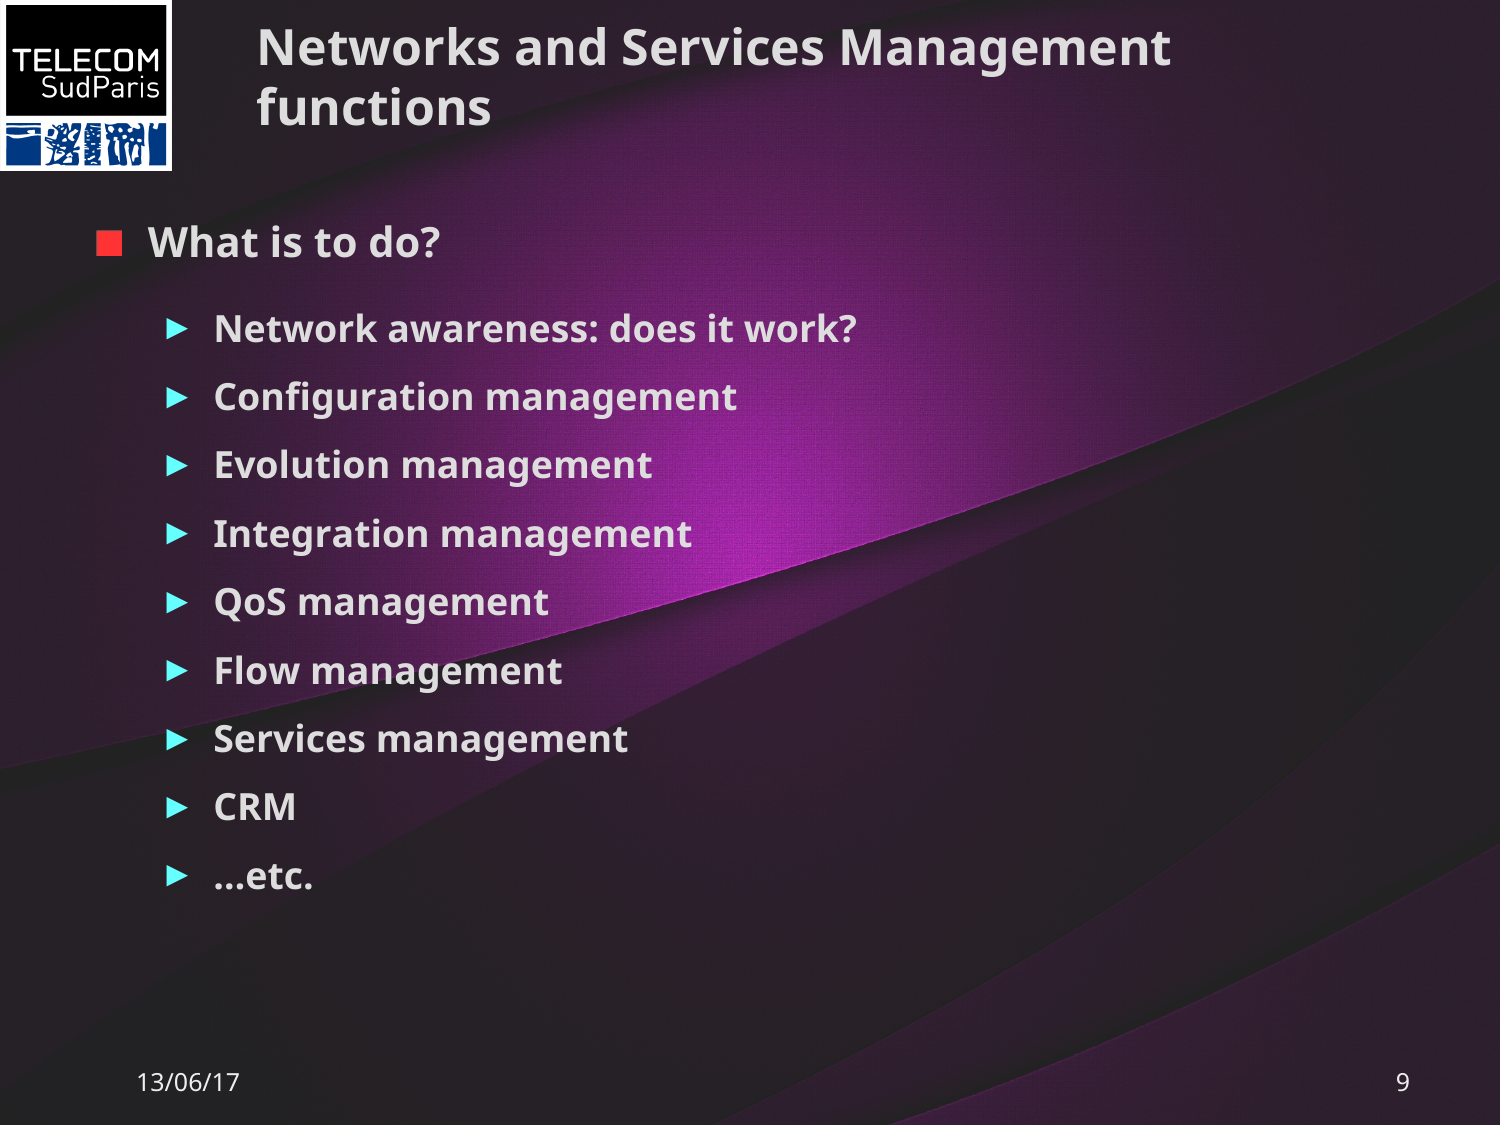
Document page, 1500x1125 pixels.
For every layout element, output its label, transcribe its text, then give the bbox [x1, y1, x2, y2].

list What is to do? Network awareness: does it work? Configuration management Evolution management Integration management QoS management Flow management Services management CRM …etc. [76, 207, 1427, 977]
title Networks and Services Management functions [242, 7, 1436, 126]
picture [0, 0, 1500, 1125]
